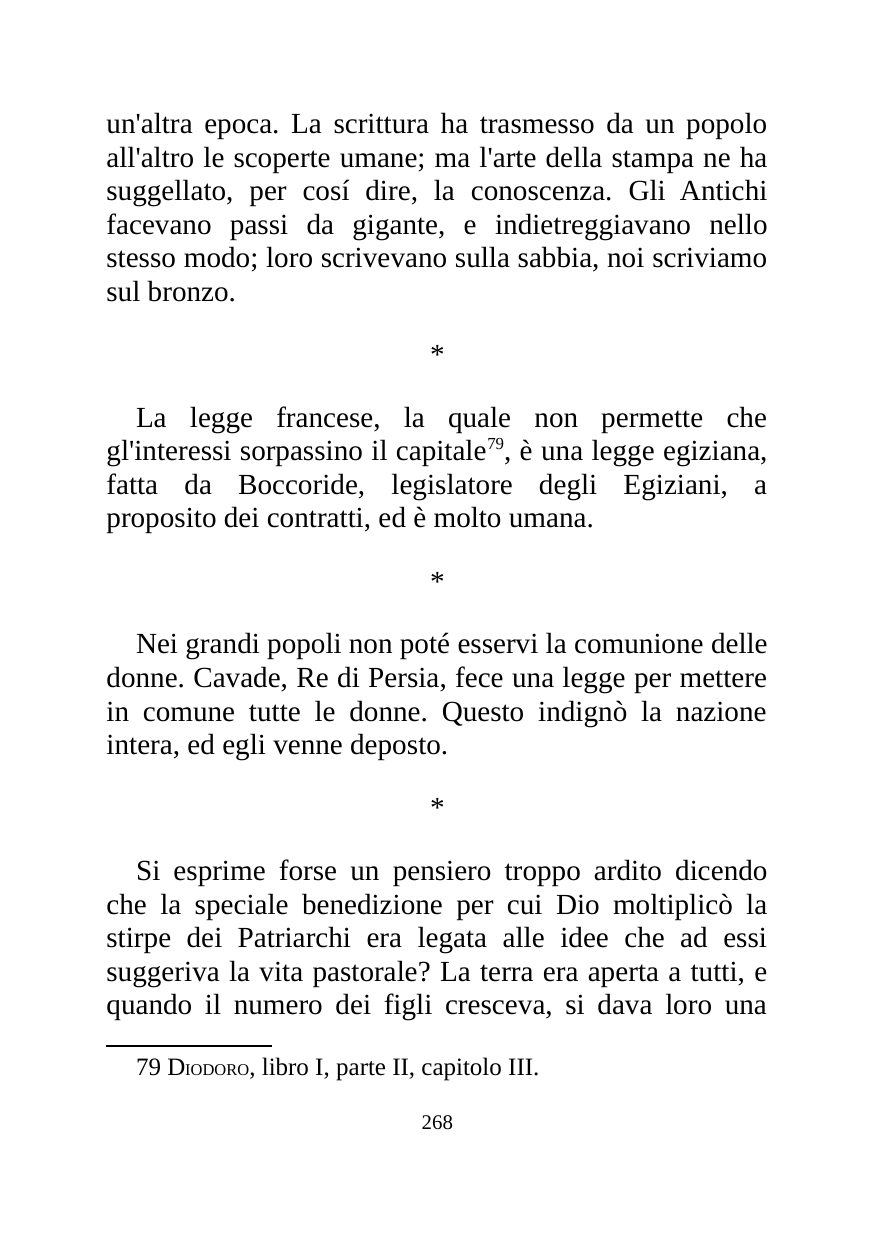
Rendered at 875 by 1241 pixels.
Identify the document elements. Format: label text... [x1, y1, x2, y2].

text * [106, 564, 768, 597]
text La legge francese, la quale non permette che gl'interessi sorpassino il capitale, è una legge egiziana, fatta da Boccoride, legislatore degli Egiziani, a proposito dei contratti, ed è molto umana. [106, 400, 768, 534]
text * [106, 337, 768, 371]
text Nei grandi popoli non poté esservi la comunione delle donne. Cavade, Re di Persia, fece una legge per mettere in comune tutte le donne. Questo indignò la nazione intera, ed egli venne deposto. [106, 627, 768, 761]
text Si esprime forse un pensiero troppo ardito dicendo che la speciale benedizione per cui Dio moltiplicò la stirpe dei Patriarchi era legata alle idee che ad essi suggeriva la vita pastorale? La terra era aperta a tutti, e quando il numero dei figli cresceva, si dava loro una [106, 853, 768, 1021]
text Diodoro, libro I, parte II, capitolo III. [106, 1052, 768, 1080]
text * [106, 790, 768, 824]
text un'altra epoca. La scrittura ha trasmesso da un popolo all'altro le scoperte umane; ma l'arte della stampa ne ha suggellato, per cosí dire, la conoscenza. Gli Antichi facevano passi da gigante, e indietreggiavano nello stesso modo; loro scrivevano sulla sabbia, noi scriviamo sul bronzo. [106, 106, 768, 307]
